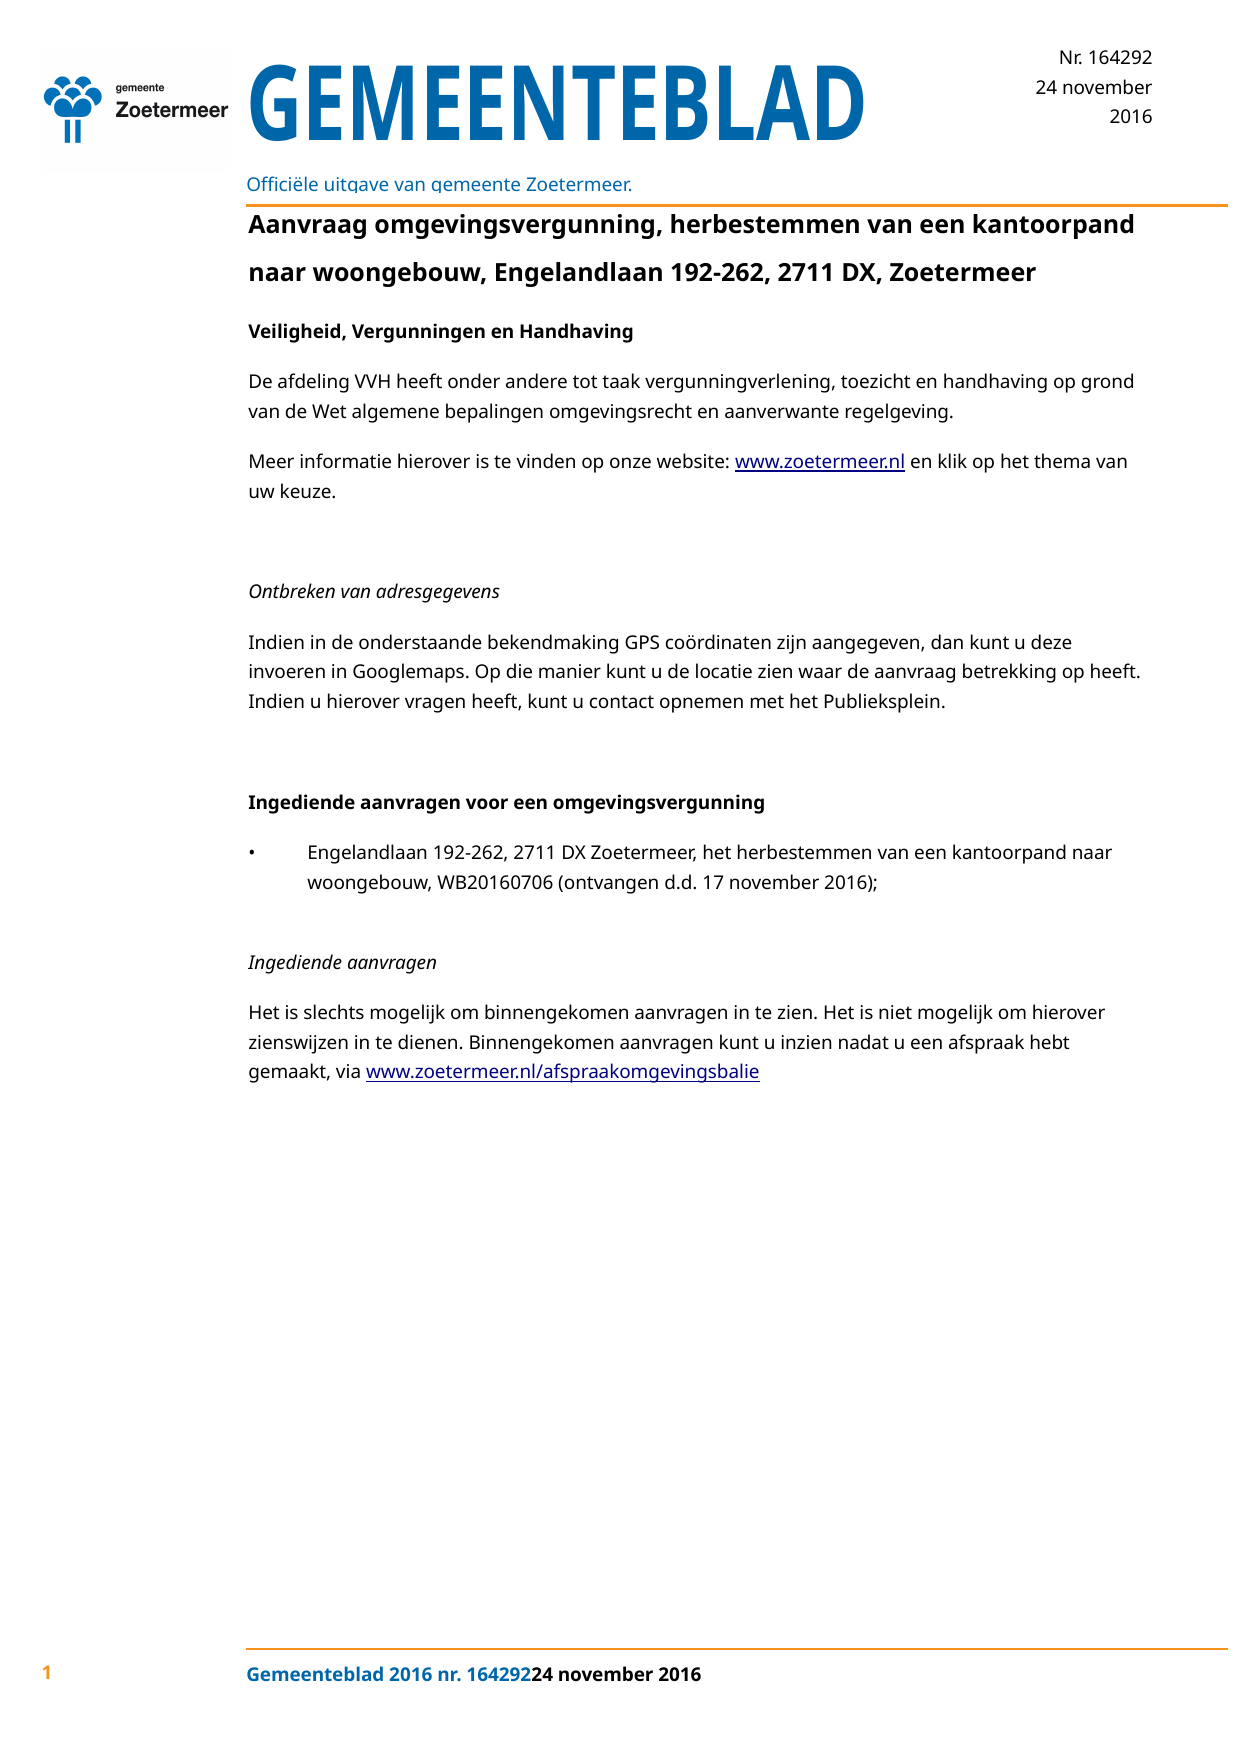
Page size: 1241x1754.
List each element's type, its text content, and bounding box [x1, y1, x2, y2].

picture [41, 47, 231, 172]
text Veiligheid, Vergunningen en Handhaving [248, 318, 1152, 344]
text Ingediende aanvragen [248, 949, 1152, 975]
text Indien in de onderstaande bekendmaking GPS coördinaten zijn aangegeven, dan kunt u deze invoeren in Googlemaps. Op die manier kunt u de locatie zien waar de aanvraag betrekking op heeft. Indien u hierover vragen heeft, kunt u contact opnemen met het Publieksplein. [248, 629, 1152, 714]
text Aanvraag omgevingsvergunning, herbestemmen van een kantoorpand naar woongebouw, Engelandlaan 192-262, 2711 DX, Zoetermeer [248, 207, 1152, 288]
list Engelandlaan 192-262, 2711 DX Zoetermeer, het herbestemmen van een kantoorpand naar woongebouw, WB20160706 (ontvangen d.d. 17 november 2016); [248, 839, 1152, 895]
text Meer informatie hierover is te vinden op onze website: www.zoetermeer.nl en klik op het thema van uw keuze. [248, 448, 1152, 504]
text Het is slechts mogelijk om binnengekomen aanvragen in te zien. Het is niet mogelijk om hierover zienswijzen in te dienen. Binnengekomen aanvragen kunt u inzien nadat u een afspraak hebt gemaakt, via www.zoetermeer.nl/afspraakomgevingsbalie [248, 999, 1152, 1084]
text De afdeling VVH heeft onder andere tot taak vergunningverlening, toezicht en handhaving op grond van de Wet algemene bepalingen omgevingsrecht en aanverwante regelgeving. [248, 368, 1152, 424]
text Ingediende aanvragen voor een omgevingsvergunning [248, 789, 1152, 815]
text Ontbreken van adresgegevens [248, 579, 1152, 604]
